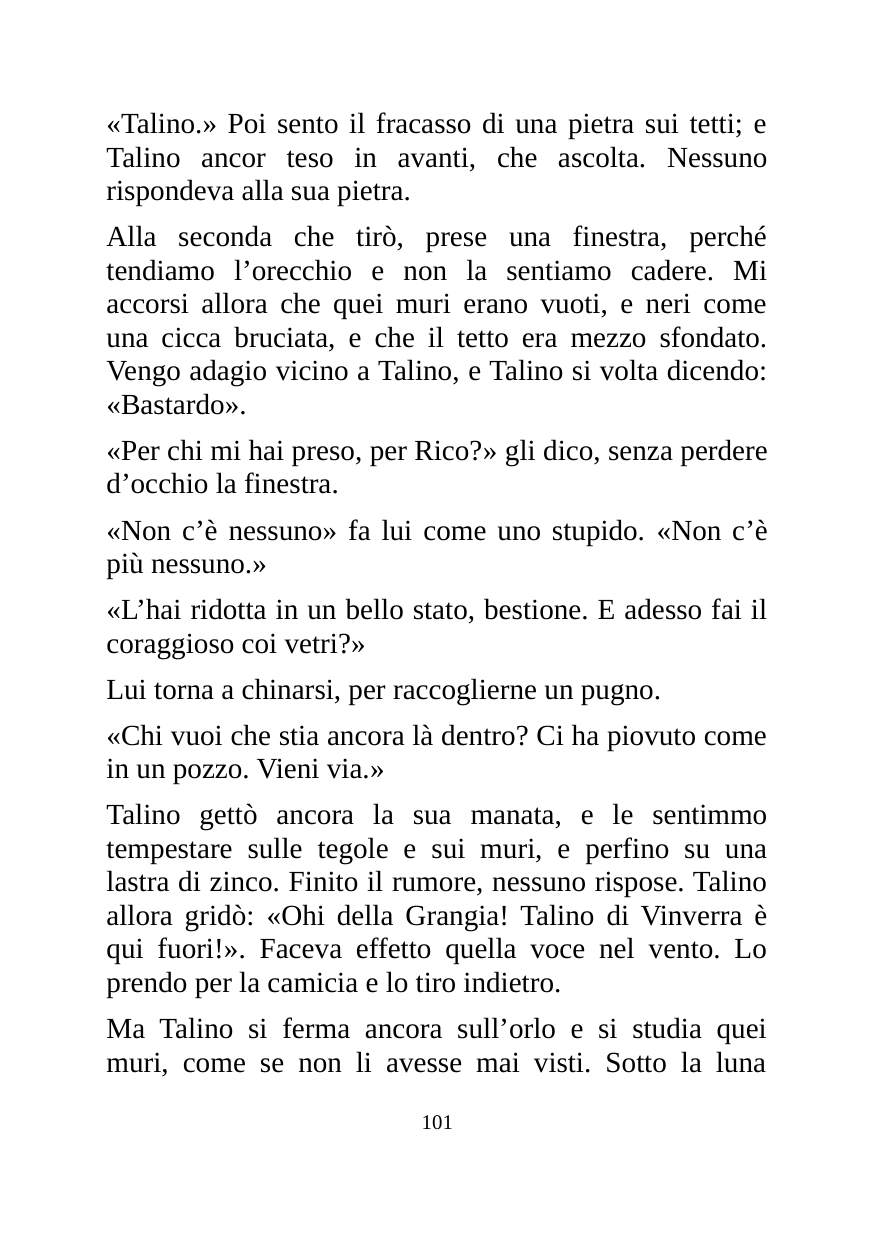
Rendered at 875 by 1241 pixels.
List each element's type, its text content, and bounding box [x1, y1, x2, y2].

text Ma Talino si ferma ancora sull’orlo e si studia quei muri, come se non li avesse mai visti. Sotto la luna [106, 1011, 768, 1078]
text «L’hai ridotta in un bello stato, bestione. E adesso fai il coraggioso coi vetri?» [106, 592, 768, 659]
text «Non c’è nessuno» fa lui come uno stupido. «Non c’è più nessuno.» [106, 513, 768, 580]
text Lui torna a chinarsi, per raccoglierne un pugno. [106, 672, 768, 705]
text «Per chi mi hai preso, per Rico?» gli dico, senza perdere d’occhio la finestra. [106, 433, 768, 500]
text Talino gettò ancora la sua manata, e le sentimmo tempestare sulle tegole e sui muri, e perfino su una lastra di zinco. Finito il rumore, nessuno rispose. Talino allora gridò: «Ohi della Grangia! Talino di Vinverra è qui fuori!». Faceva effetto quella voce nel vento. Lo prendo per la camicia e lo tiro indietro. [106, 797, 768, 999]
text «Talino.» Poi sento il fracasso di una pietra sui tetti; e Talino ancor teso in avanti, che ascolta. Nessuno rispondeva alla sua pietra. [106, 106, 768, 207]
text Alla seconda che tirò, prese una finestra, perché tendiamo l’orecchio e non la sentiamo cadere. Mi accorsi allora che quei muri erano vuoti, e neri come una cicca bruciata, e che il tetto era mezzo sfondato. Vengo adagio vicino a Talino, e Talino si volta dicendo: «Bastardo». [106, 219, 768, 421]
text «Chi vuoi che stia ancora là dentro? Ci ha piovuto come in un pozzo. Vieni via.» [106, 718, 768, 785]
